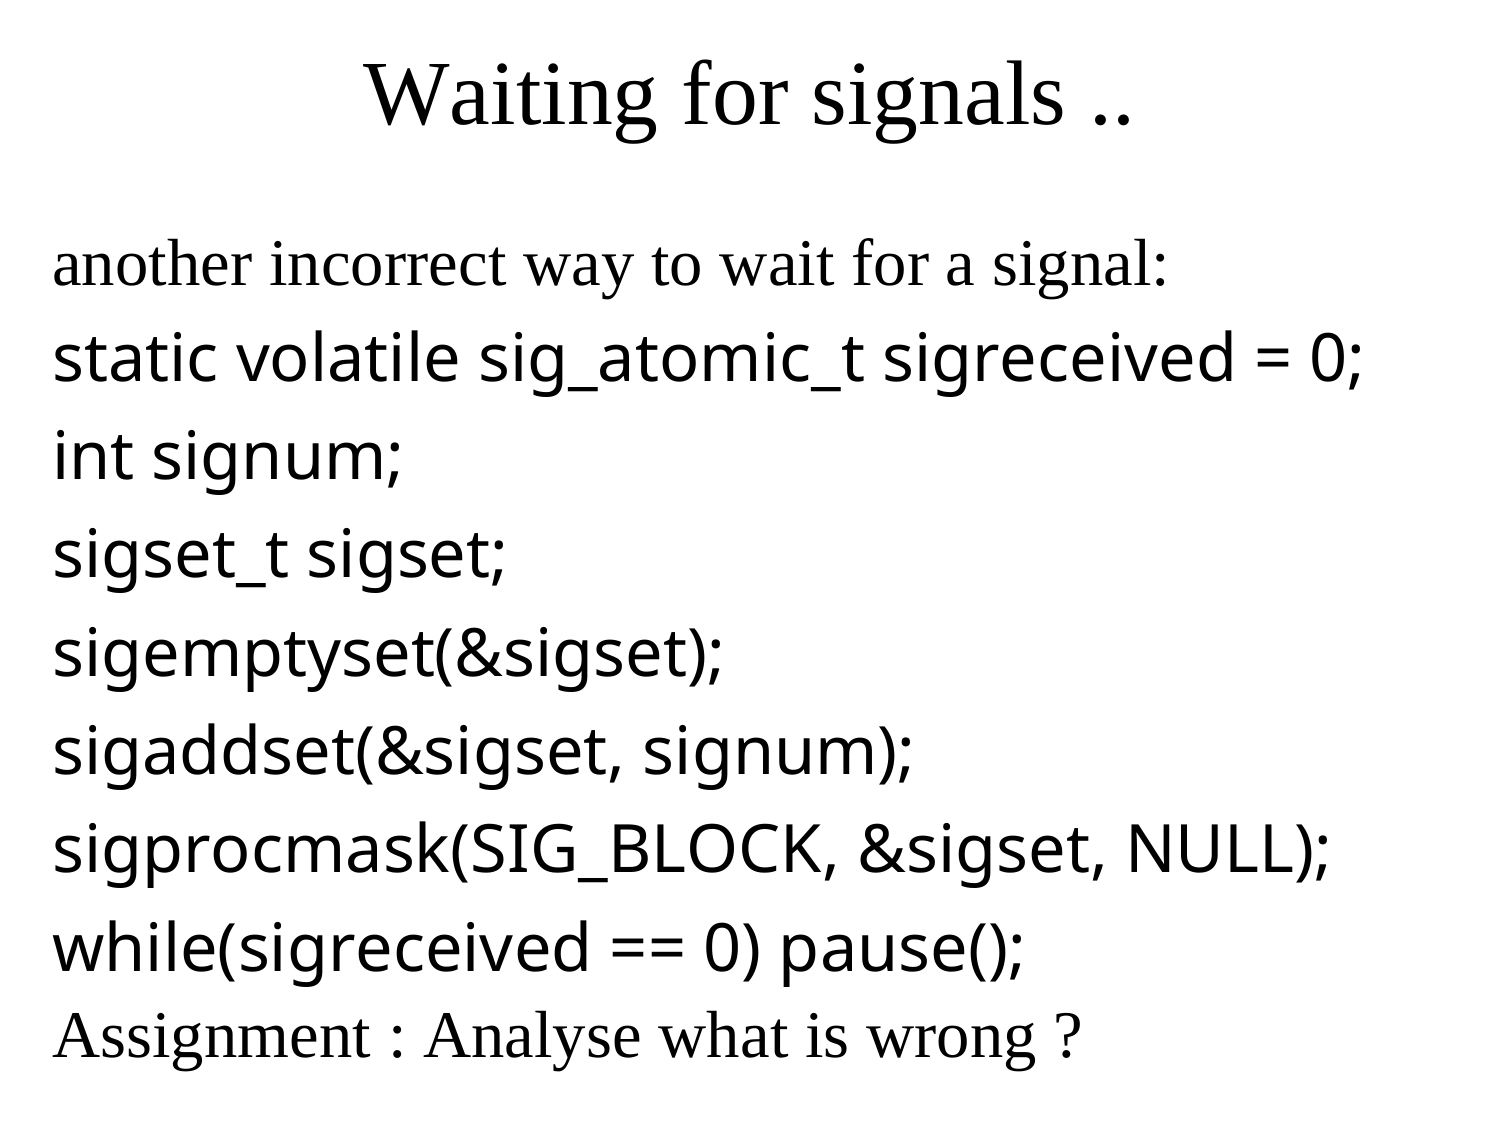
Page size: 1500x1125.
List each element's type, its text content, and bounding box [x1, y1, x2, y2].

title Waiting for signals .. [112, 0, 1388, 188]
list another incorrect way to wait for a signal: static volatile sig_atomic_t sigreceived = 0; int signum; sigset_t sigset; sigemptyset(&sigset); sigaddset(&sigset, signum); sigprocmask(SIG_BLOCK, &sigset, NULL); while(sigreceived == 0) pause(); Assignment : Analyse what is wrong ? [37, 224, 1463, 1125]
